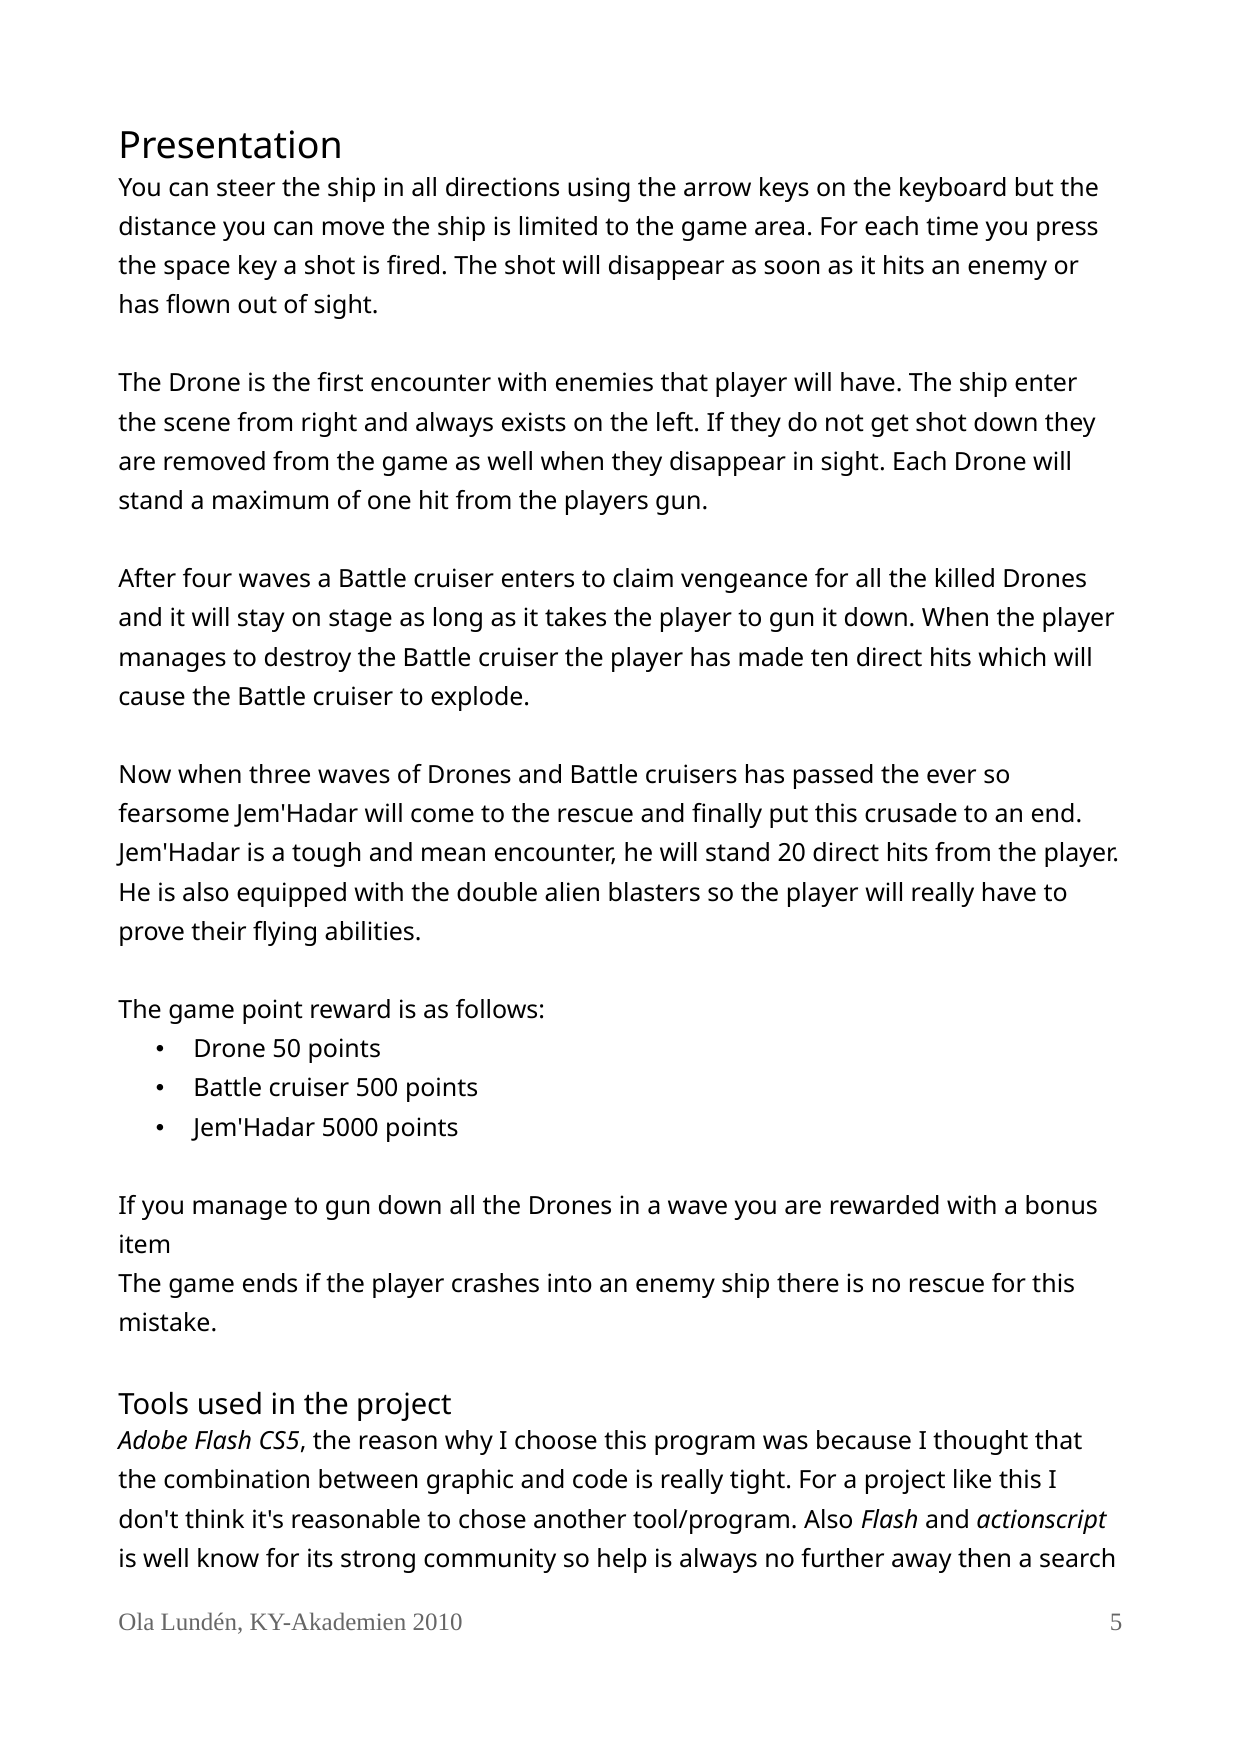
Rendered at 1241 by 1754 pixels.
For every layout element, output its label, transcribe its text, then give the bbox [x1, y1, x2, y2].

text If you manage to gun down all the Drones in a wave you are rewarded with a bonus item [118, 1187, 1122, 1261]
text The game ends if the player crashes into an enemy ship there is no rescue for this mistake. [118, 1266, 1122, 1339]
text After four waves a Battle cruiser enters to claim vengeance for all the killed Drones and it will stay on stage as long as it takes the player to gun it down. When the player manages to destroy the Battle cruiser the player has made ten direct hits which will cause the Battle cruiser to explode. [118, 561, 1122, 712]
text Tools used in the project [118, 1383, 1122, 1423]
list Jem'Hadar 5000 points [156, 1109, 1122, 1143]
text The Drone is the first encounter with enemies that player will have. The ship enter the scene from right and always exists on the left. If they do not get shot down they are removed from the game as well when they disappear in sight. Each Drone will stand a maximum of one hit from the players gun. [118, 365, 1122, 517]
text You can steer the ship in all directions using the arrow keys on the keyboard but the distance you can move the ship is limited to the game area. For each time you press the space key a shot is fired. The shot will disappear as soon as it hits an enemy or has flown out of sight. [118, 169, 1122, 321]
text Adobe Flash CS5, the reason why I choose this program was because I thought that the combination between graphic and code is really tight. For a project like this I don't think it's reasonable to chose another tool/program. Also Flash and actionscript is well know for its strong community so help is always no further away then a search [118, 1423, 1122, 1574]
text Now when three waves of Drones and Battle cruisers has passed the ever so fearsome Jem'Hadar will come to the rescue and finally put this crusade to an end. Jem'Hadar is a tough and mean encounter, he will stand 20 direct hits from the player. He is also equipped with the double alien blasters so the player will really have to prove their flying abilities. [118, 757, 1122, 947]
text The game point reward is as follows: [118, 992, 1122, 1026]
text Presentation [118, 118, 1122, 169]
list Drone 50 points [156, 1031, 1122, 1065]
list Battle cruiser 500 points [156, 1070, 1122, 1104]
